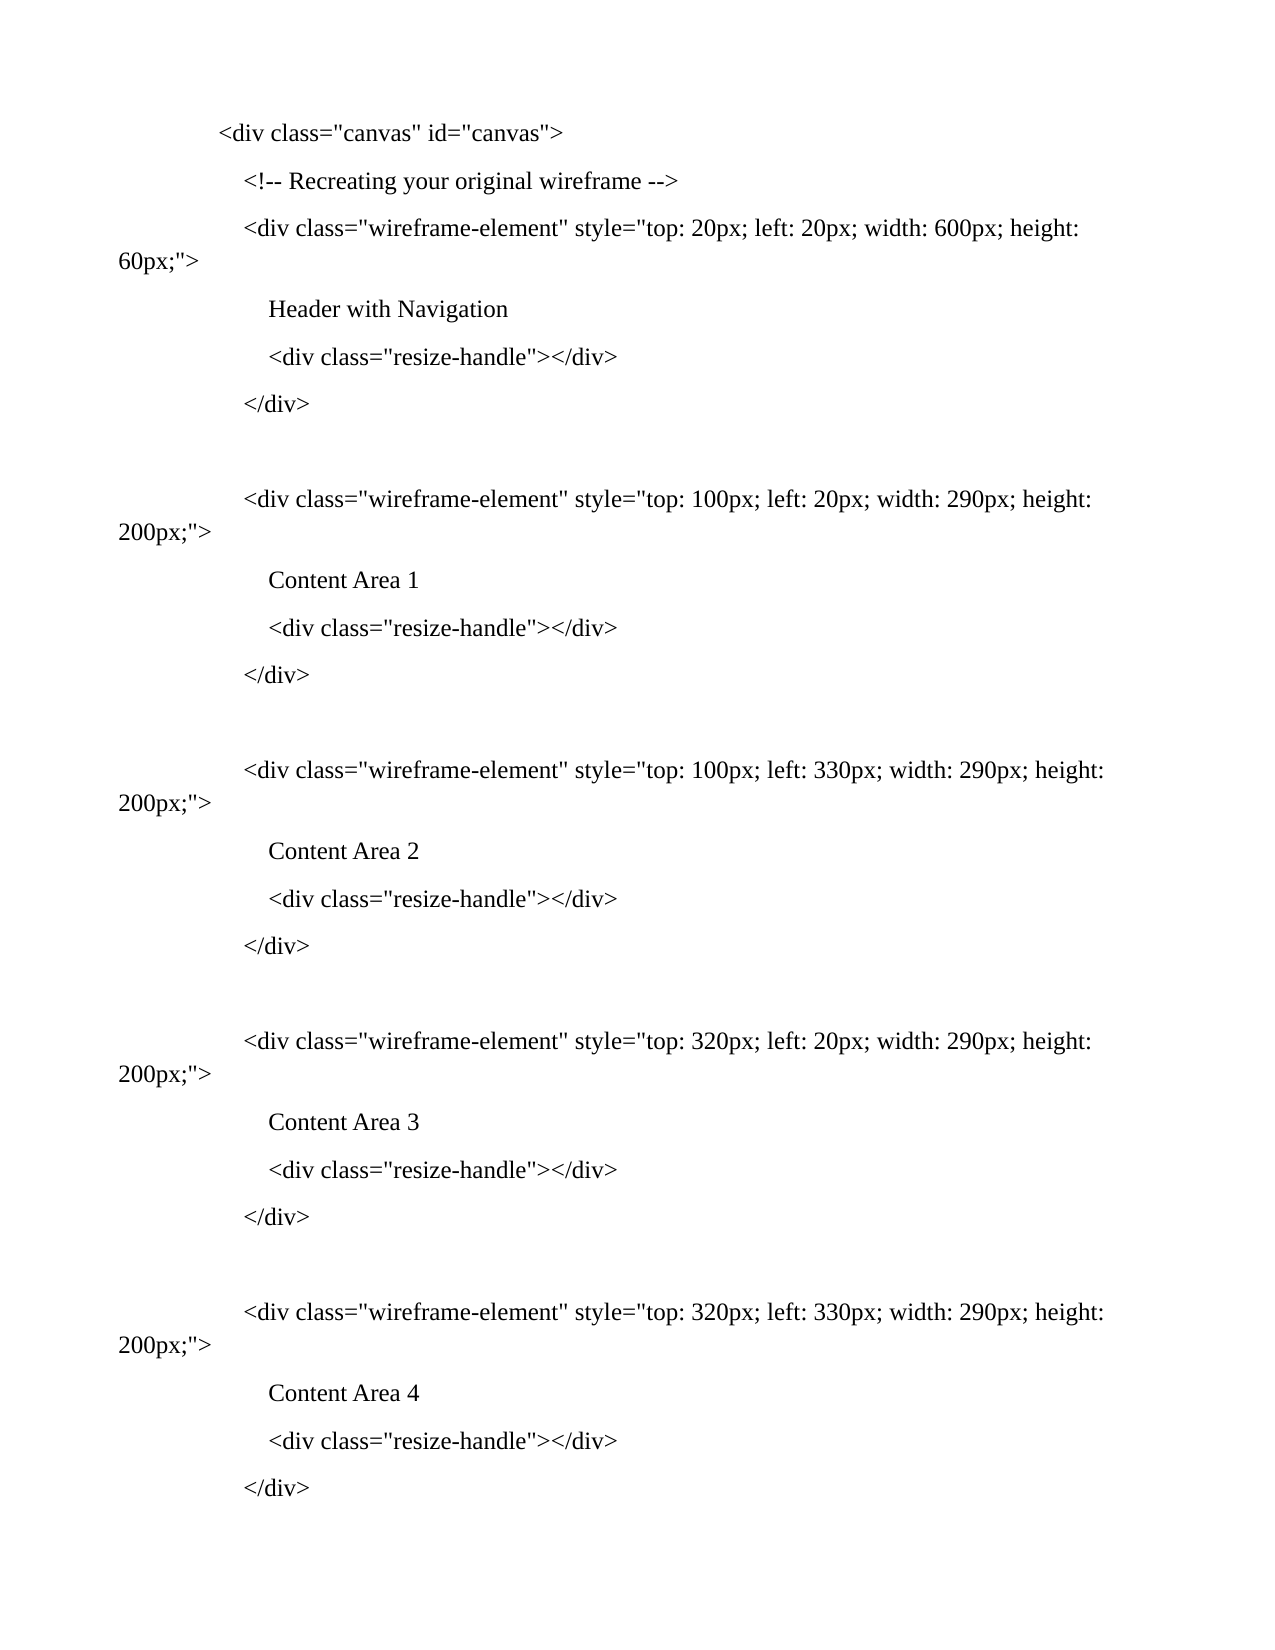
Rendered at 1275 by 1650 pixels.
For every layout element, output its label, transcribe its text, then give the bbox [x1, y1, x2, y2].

text </div> [118, 931, 1157, 960]
text <div class="wireframe-element" style="top: 100px; left: 330px; width: 290px; height: 200px;"> [118, 755, 1157, 817]
text </div> [118, 1473, 1157, 1502]
text </div> [118, 1202, 1157, 1231]
text Header with Navigation [118, 294, 1157, 323]
text <div class="resize-handle"></div> [118, 1426, 1157, 1454]
text <div class="wireframe-element" style="top: 20px; left: 20px; width: 600px; height: 60px;"> [118, 213, 1157, 275]
text Content Area 2 [118, 836, 1157, 865]
text </div> [118, 389, 1157, 418]
text Content Area 1 [118, 565, 1157, 594]
text <div class="resize-handle"></div> [118, 1155, 1157, 1183]
text <div class="wireframe-element" style="top: 320px; left: 330px; width: 290px; height: 200px;"> [118, 1297, 1157, 1359]
text Content Area 4 [118, 1378, 1157, 1407]
text Content Area 3 [118, 1107, 1157, 1136]
text <div class="canvas" id="canvas"> [118, 118, 1157, 147]
text <div class="wireframe-element" style="top: 320px; left: 20px; width: 290px; height: 200px;"> [118, 1026, 1157, 1088]
text <div class="wireframe-element" style="top: 100px; left: 20px; width: 290px; height: 200px;"> [118, 484, 1157, 546]
text <div class="resize-handle"></div> [118, 884, 1157, 912]
text <!-- Recreating your original wireframe --> [118, 166, 1157, 194]
text <div class="resize-handle"></div> [118, 613, 1157, 641]
text </div> [118, 660, 1157, 689]
text <div class="resize-handle"></div> [118, 342, 1157, 370]
